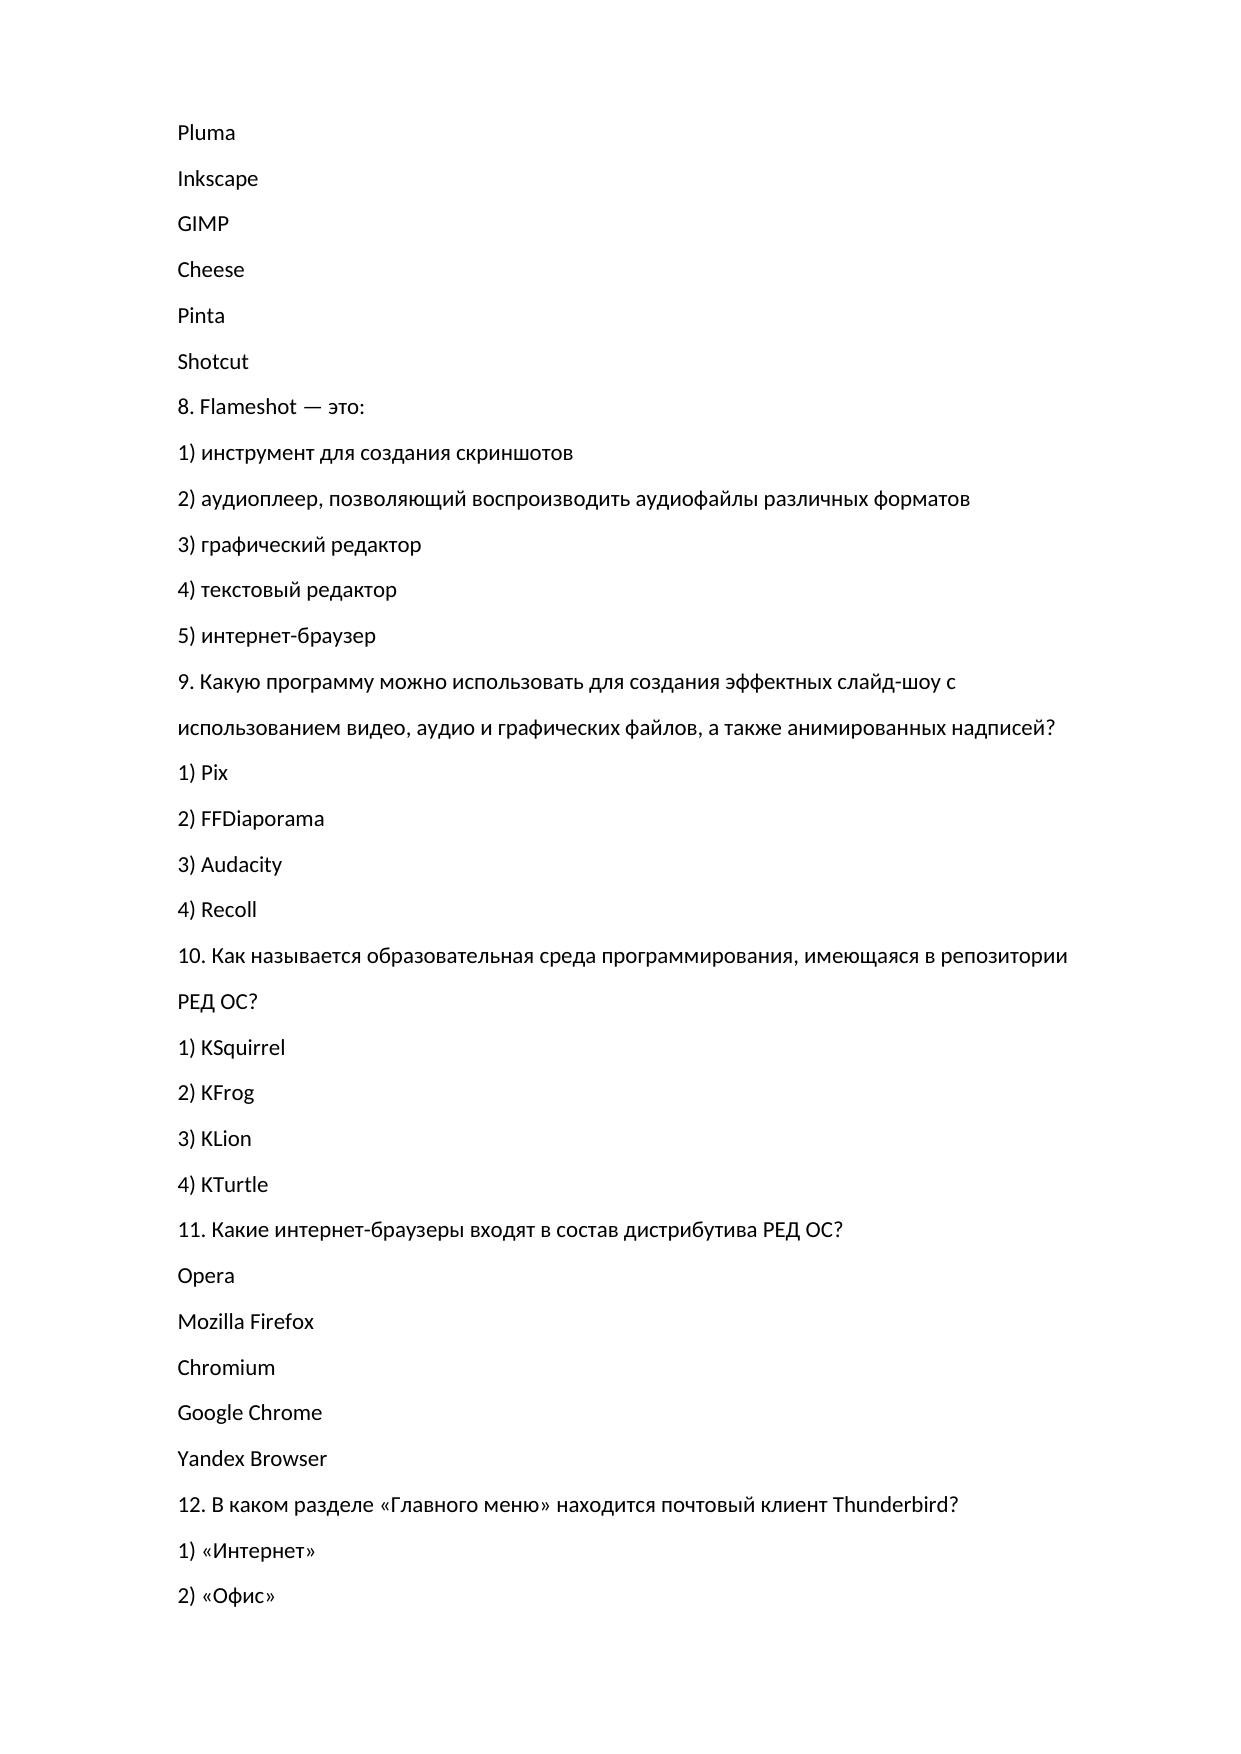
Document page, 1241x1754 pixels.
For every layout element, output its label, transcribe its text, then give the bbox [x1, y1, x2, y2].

text 4) KTurtle [177, 1170, 1152, 1198]
text 4) Recoll [177, 896, 1152, 923]
text GIMP [177, 209, 1152, 238]
text 1) «Интернет» [177, 1536, 1152, 1564]
text использованием видео, аудио и графических файлов, а также анимированных надписей? [177, 713, 1152, 741]
text Shotcut [177, 347, 1152, 375]
text Inkscape [177, 164, 1152, 192]
text 10. Как называется образовательная среда программирования, имеющаяся в репозитории [177, 941, 1152, 969]
text 2) KFrog [177, 1078, 1152, 1106]
text 12. В каком разделе «Главного меню» находится почтовый клиент Thunderbird? [177, 1490, 1152, 1518]
text Mozilla Firefox [177, 1307, 1152, 1335]
text 2) FFDiaporama [177, 804, 1152, 832]
text 1) инструмент для создания скриншотов [177, 438, 1152, 466]
text Opera [177, 1261, 1152, 1289]
text 8. Flameshot — это: [177, 392, 1152, 421]
text Pinta [177, 301, 1152, 329]
text 2) «Офис» [177, 1581, 1152, 1609]
text 3) KLion [177, 1124, 1152, 1152]
text 1) KSquirrel [177, 1033, 1152, 1061]
text 11. Какие интернет-браузеры входят в состав дистрибутива РЕД ОС? [177, 1216, 1152, 1244]
text Yandex Browser [177, 1444, 1152, 1472]
text РЕД ОС? [177, 987, 1152, 1015]
text 3) Audacity [177, 850, 1152, 878]
text 4) текстовый редактор [177, 575, 1152, 603]
text Cheese [177, 255, 1152, 283]
text Google Chrome [177, 1398, 1152, 1427]
text 2) аудиоплеер, позволяющий воспроизводить аудиофайлы различных форматов [177, 484, 1152, 512]
text Chromium [177, 1353, 1152, 1381]
text 1) Pix [177, 758, 1152, 786]
text Pluma [177, 118, 1152, 146]
text 3) графический редактор [177, 530, 1152, 558]
text 5) интернет-браузер [177, 621, 1152, 649]
text 9. Какую программу можно использовать для создания эффектных слайд-шоу с [177, 667, 1152, 695]
